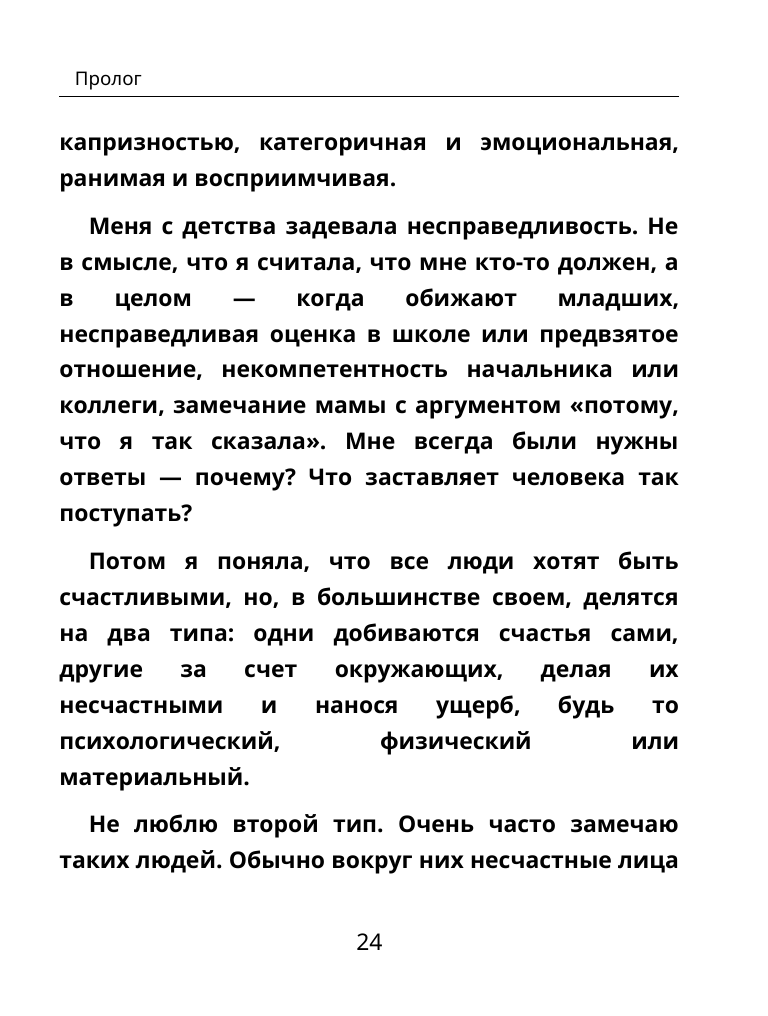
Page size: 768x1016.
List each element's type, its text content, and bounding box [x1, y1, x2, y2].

text Меня с детства задевала несправедливость. Не в смысле, что я считала, что мне кто-то должен, а в целом — когда обижают младших, несправедливая оценка в школе или предвзятое отношение, некомпетентность начальника или коллеги, замечание мамы с аргументом «потому, что я так сказала». Мне всегда были нужны ответы — почему? Что заставляет человека так поступать? [59, 210, 679, 528]
text капризностью, категоричная и эмоциональная, ранимая и восприимчивая. [59, 126, 679, 193]
text Не люблю второй тип. Очень часто замечаю таких людей. Обычно вокруг них несчастные лица [59, 808, 679, 875]
text Потом я поняла, что все люди хотят быть счастливыми, но, в большинстве своем, делятся на два типа: одни добиваются счастья сами, другие за счет окружающих, делая их несчастными и нанося ущерб, будь то психологический, физический или материальный. [59, 545, 679, 792]
